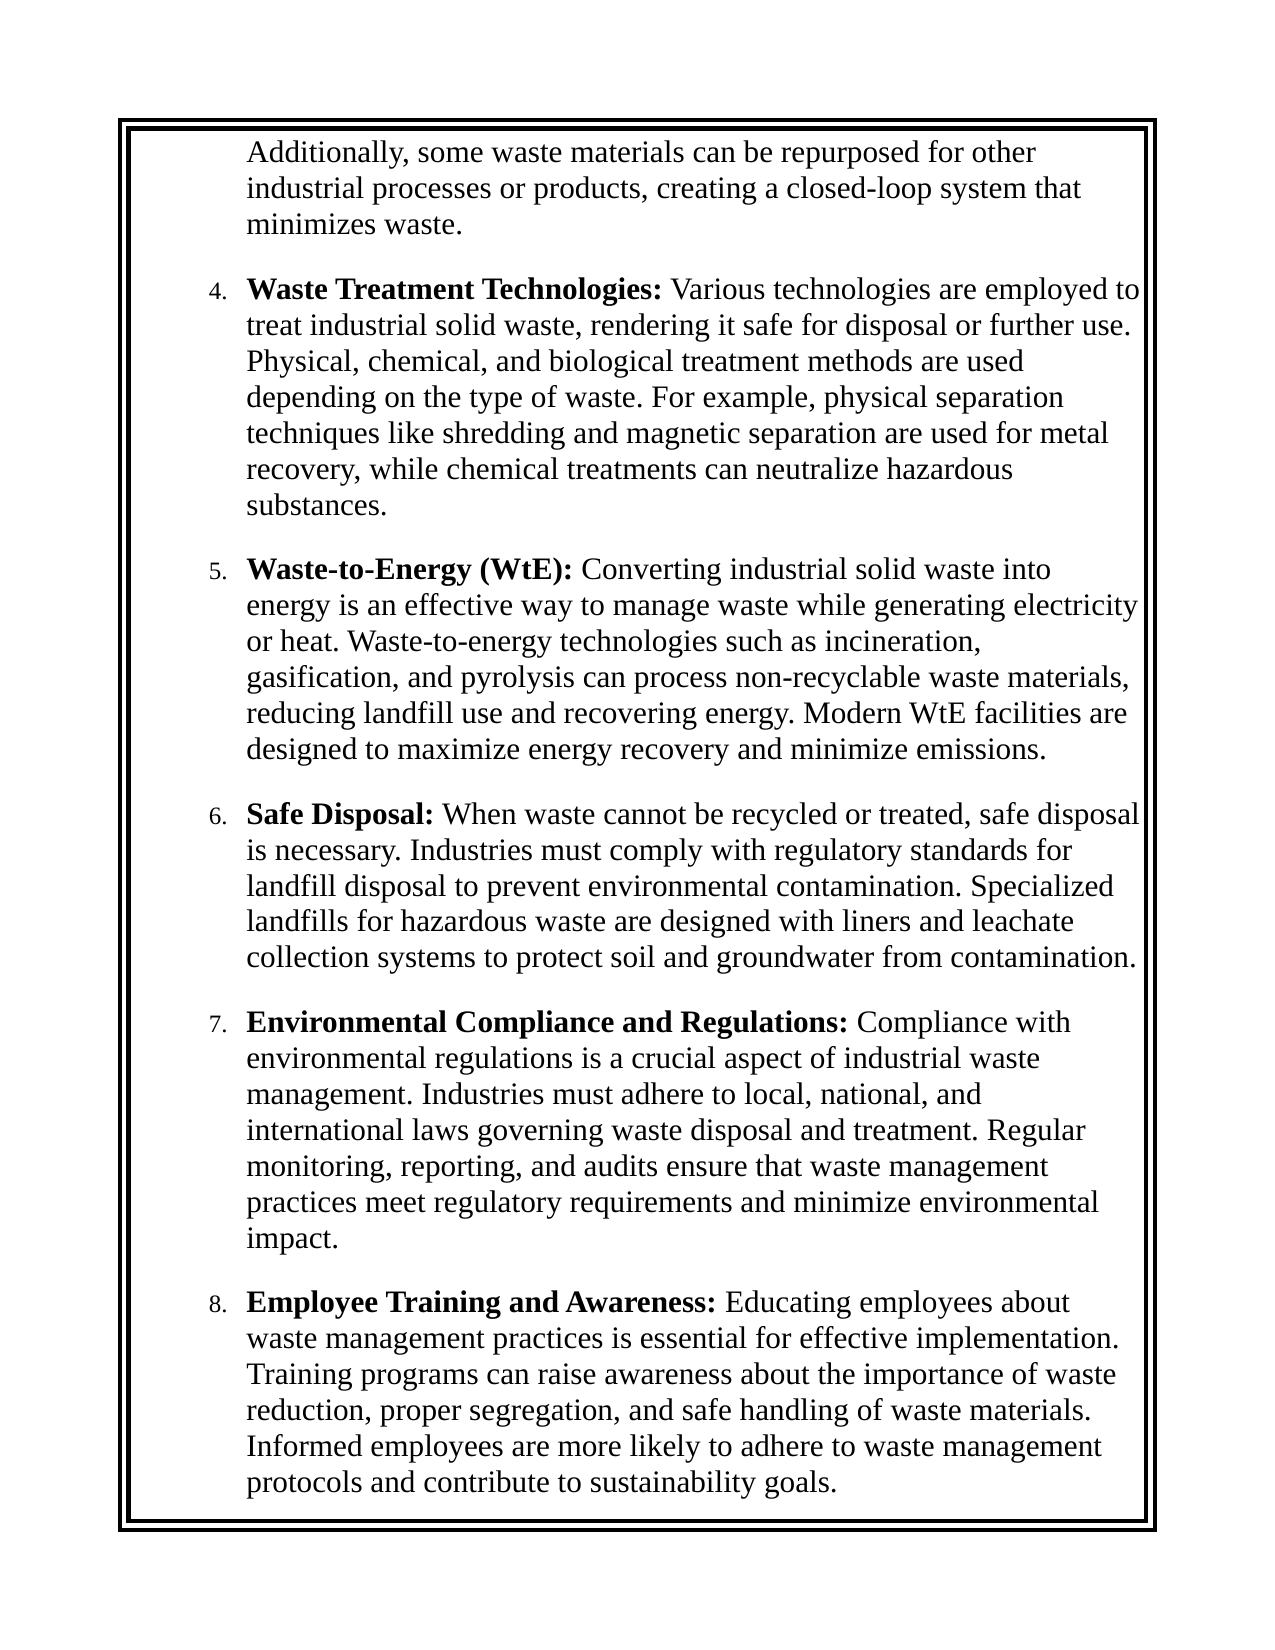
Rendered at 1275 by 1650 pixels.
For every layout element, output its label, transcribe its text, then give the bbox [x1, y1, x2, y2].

list Additionally, some waste materials can be repurposed for other industrial processes or products, creating a closed-loop system that minimizes waste. [209, 134, 1141, 241]
list Environmental Compliance and Regulations: Compliance with environmental regulations is a crucial aspect of industrial waste management. Industries must adhere to local, national, and international laws governing waste disposal and treatment. Regular monitoring, reporting, and audits ensure that waste management practices meet regulatory requirements and minimize environmental impact. [209, 1003, 1141, 1255]
list Employee Training and Awareness: Educating employees about waste management practices is essential for effective implementation. Training programs can raise awareness about the importance of waste reduction, proper segregation, and safe handling of waste materials. Informed employees are more likely to adhere to waste management protocols and contribute to sustainability goals. [209, 1284, 1141, 1499]
list Safe Disposal: When waste cannot be recycled or treated, safe disposal is necessary. Industries must comply with regulatory standards for landfill disposal to prevent environmental contamination. Specialized landfills for hazardous waste are designed with liners and leachate collection systems to protect soil and groundwater from contamination. [209, 795, 1141, 974]
list Waste-to-Energy (WtE): Converting industrial solid waste into energy is an effective way to manage waste while generating electricity or heat. Waste-to-energy technologies such as incineration, gasification, and pyrolysis can process non-recyclable waste materials, reducing landfill use and recovering energy. Modern WtE facilities are designed to maximize energy recovery and minimize emissions. [209, 551, 1141, 766]
list Waste Treatment Technologies: Various technologies are employed to treat industrial solid waste, rendering it safe for disposal or further use. Physical, chemical, and biological treatment methods are used depending on the type of waste. For example, physical separation techniques like shredding and magnetic separation are used for metal recovery, while chemical treatments can neutralize hazardous substances. [209, 270, 1141, 522]
